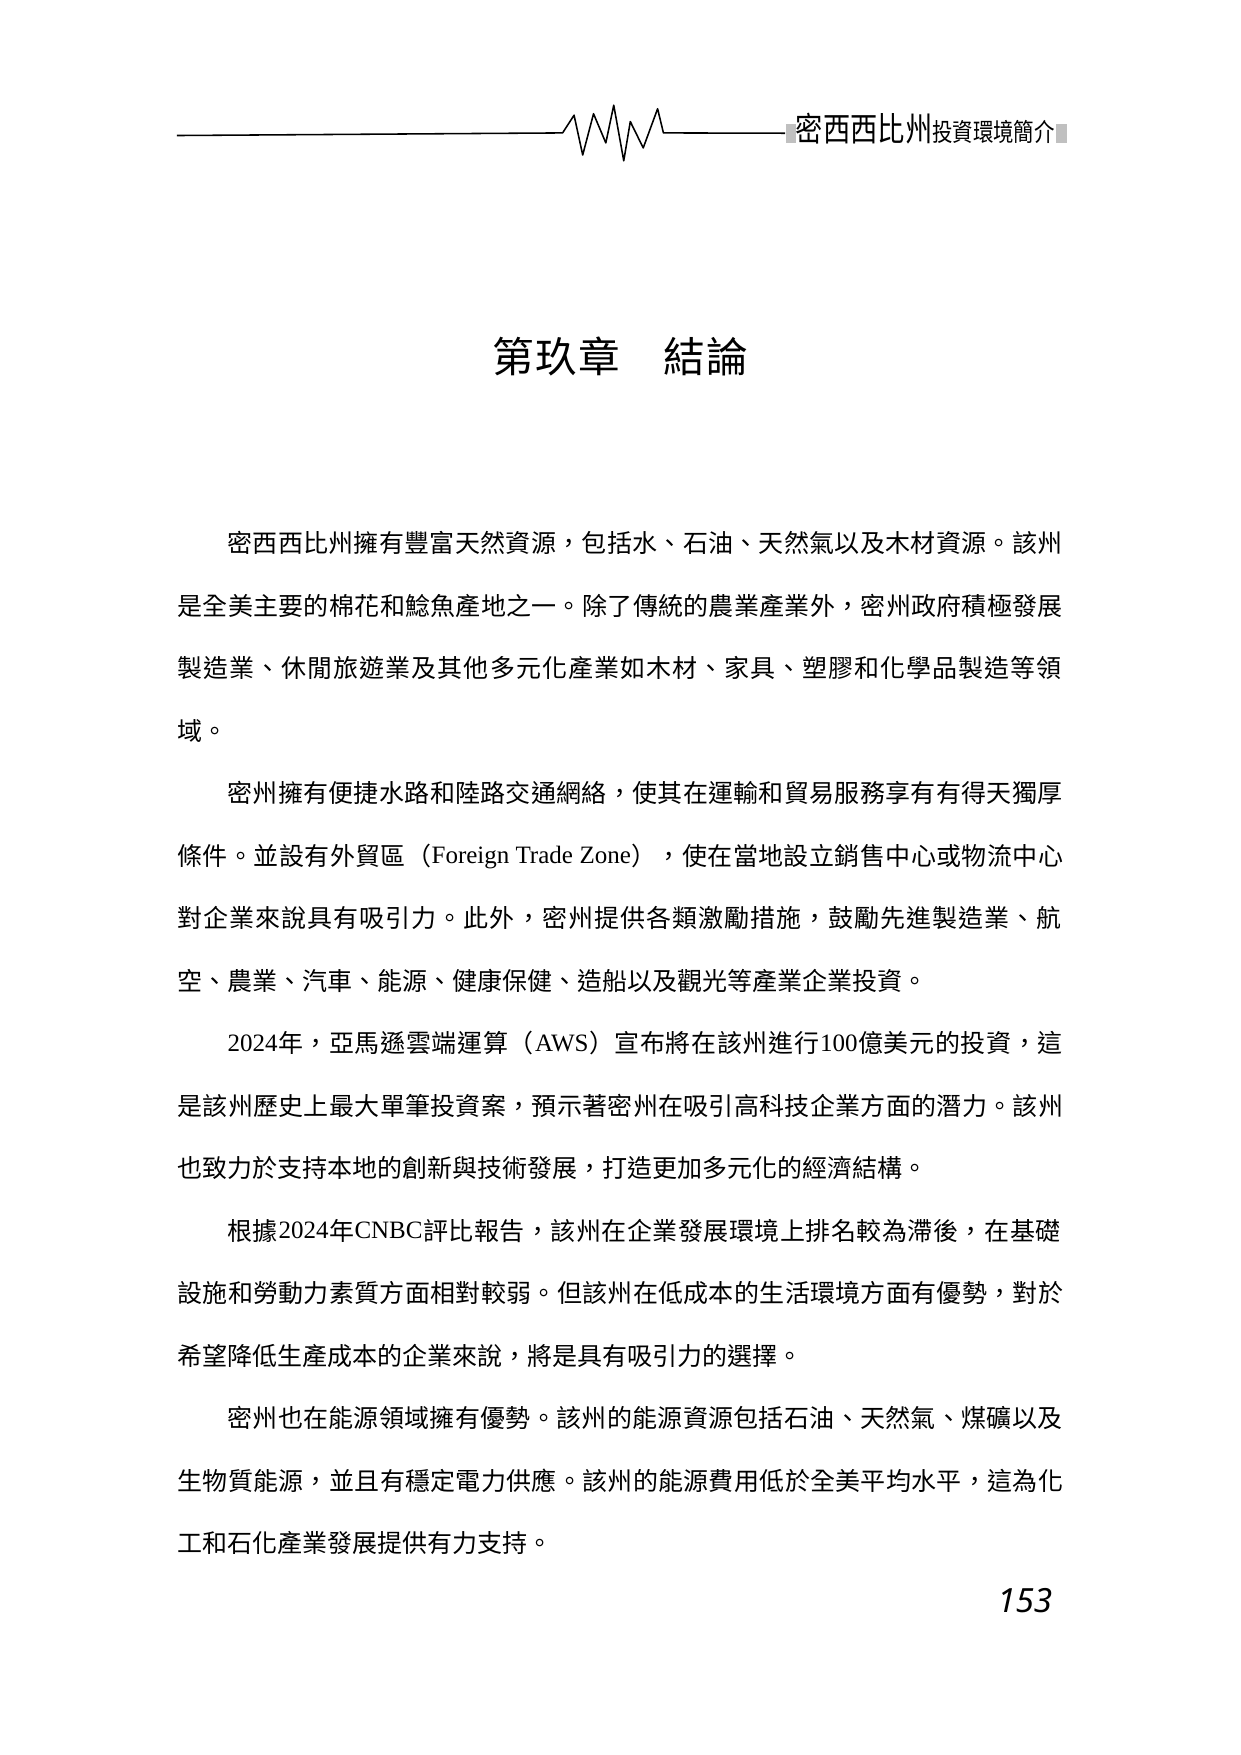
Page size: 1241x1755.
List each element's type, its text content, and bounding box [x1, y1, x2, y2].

text 密州也在能源領域擁有優勢。該州的能源資源包括石油、天然氣、煤礦以及生物質能源，並且有穩定電力供應。該州的能源費用低於全美平均水平，這為化工和石化產業發展提供有力支持。 [177, 1375, 1063, 1563]
text 根據2024年CNBC評比報告，該州在企業發展環境上排名較為滯後，在基礎設施和勞動力素質方面相對較弱。但該州在低成本的生活環境方面有優勢，對於希望降低生產成本的企業來說，將是具有吸引力的選擇。 [177, 1188, 1063, 1375]
text 密州擁有便捷水路和陸路交通網絡，使其在運輸和貿易服務享有有得天獨厚條件。並設有外貿區（Foreign Trade Zone），使在當地設立銷售中心或物流中心對企業來說具有吸引力。此外，密州提供各類激勵措施，鼓勵先進製造業、航空、農業、汽車、能源、健康保健、造船以及觀光等產業企業投資。 [177, 750, 1063, 1000]
text 2024年，亞馬遜雲端運算（AWS）宣布將在該州進行100億美元的投資，這是該州歷史上最大單筆投資案，預示著密州在吸引高科技企業方面的潛力。該州也致力於支持本地的創新與技術發展，打造更加多元化的經濟結構。 [177, 1000, 1063, 1188]
text 第玖章 結論 [177, 313, 1063, 375]
text 密西西比州擁有豐富天然資源，包括水、石油、天然氣以及木材資源。該州是全美主要的棉花和鯰魚產地之一。除了傳統的農業產業外，密州政府積極發展製造業、休閒旅遊業及其他多元化產業如木材、家具、塑膠和化學品製造等領域。 [177, 500, 1063, 750]
